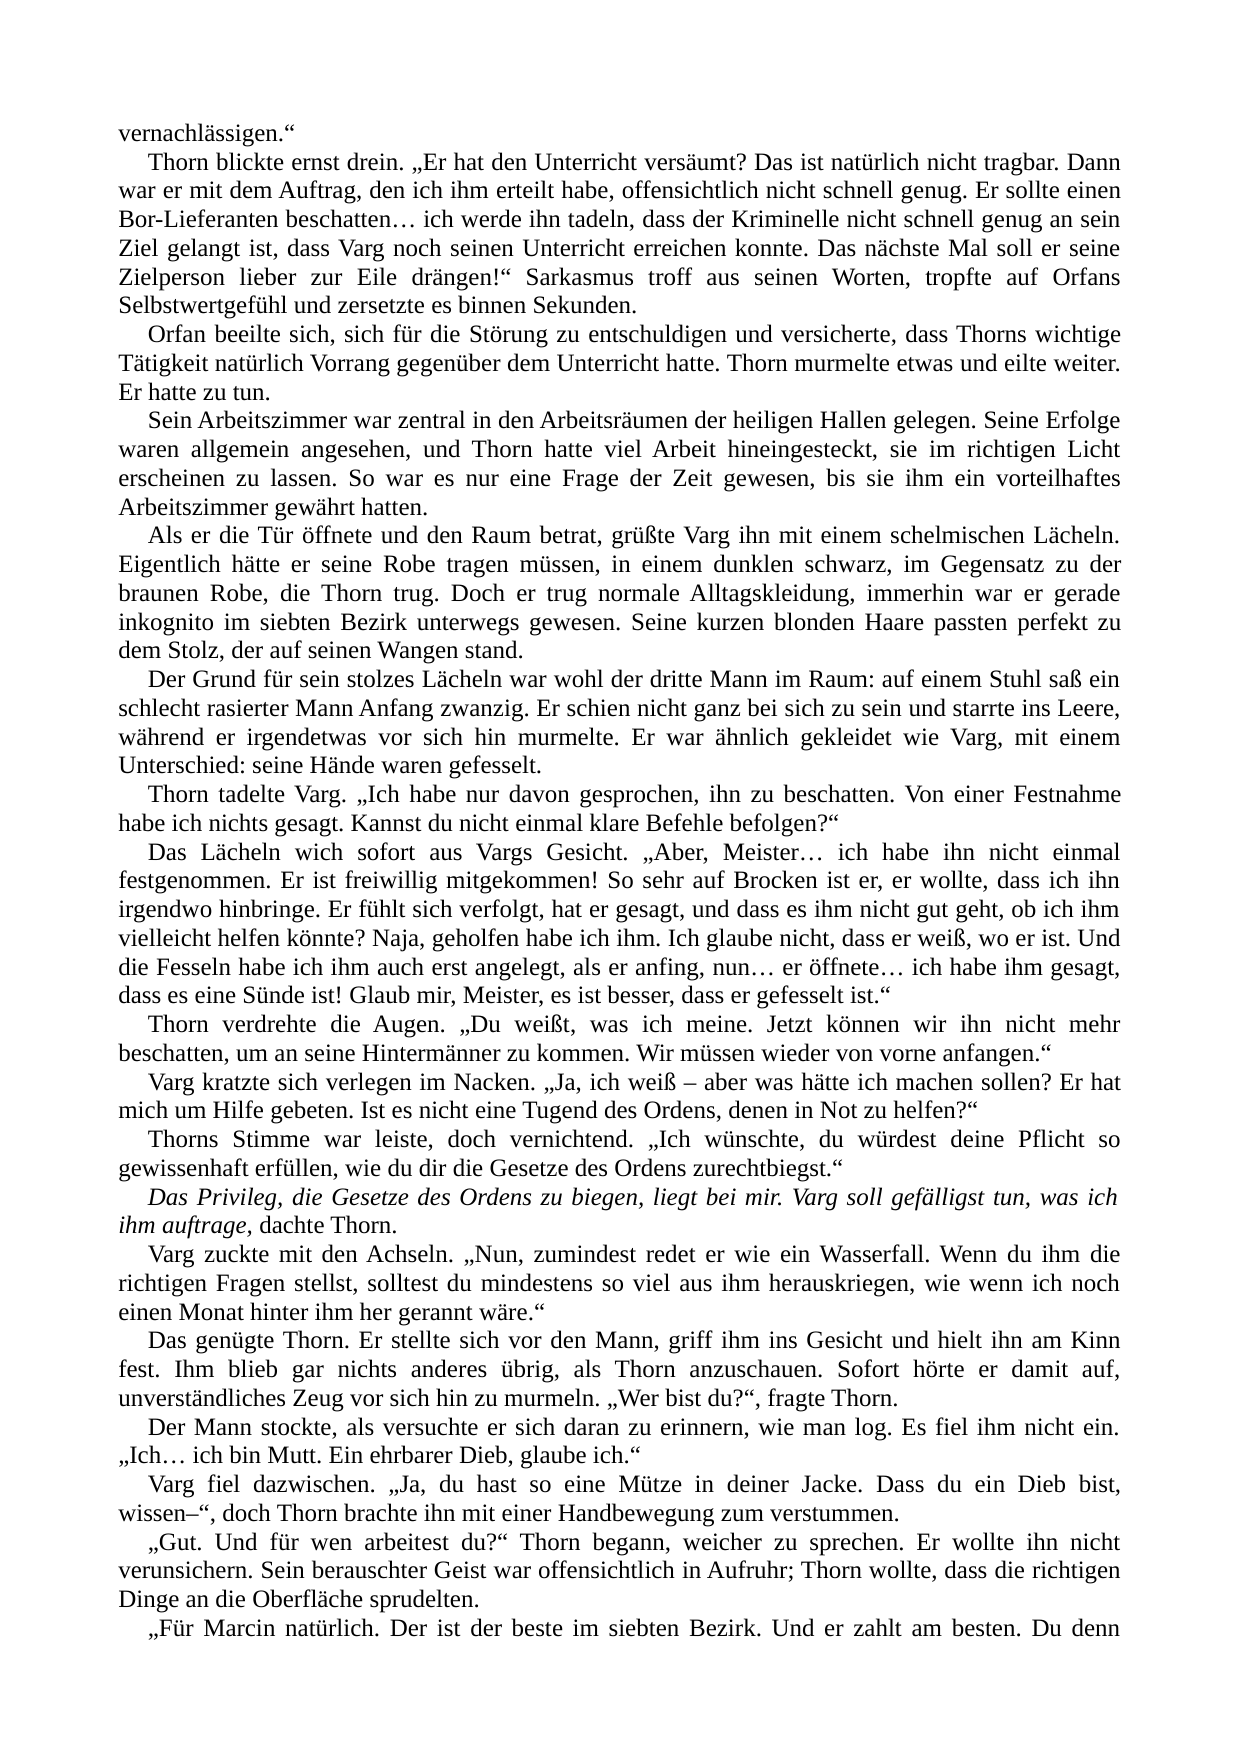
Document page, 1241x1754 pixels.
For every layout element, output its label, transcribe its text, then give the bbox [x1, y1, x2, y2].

text Thorn verdrehte die Augen. „Du weißt, was ich meine. Jetzt können wir ihn nicht mehr beschatten, um an seine Hintermänner zu kommen. Wir müssen wieder von vorne anfangen.“ [118, 1009, 1122, 1067]
text Thorn blickte ernst drein. „Er hat den Unterricht versäumt? Das ist natürlich nicht tragbar. Dann war er mit dem Auftrag, den ich ihm erteilt habe, offensichtlich nicht schnell genug. Er sollte einen Bor-Lieferanten beschatten… ich werde ihn tadeln, dass der Kriminelle nicht schnell genug an sein Ziel gelangt ist, dass Varg noch seinen Unterricht erreichen konnte. Das nächste Mal soll er seine Zielperson lieber zur Eile drängen!“ Sarkasmus troff aus seinen Worten, tropfte auf Orfans Selbstwertgefühl und zersetzte es binnen Sekunden. [118, 147, 1122, 319]
text Sein Arbeitszimmer war zentral in den Arbeitsräumen der heiligen Hallen gelegen. Seine Erfolge waren allgemein angesehen, und Thorn hatte viel Arbeit hineingesteckt, sie im richtigen Licht erscheinen zu lassen. So war es nur eine Frage der Zeit gewesen, bis sie ihm ein vorteilhaftes Arbeitszimmer gewährt hatten. [118, 406, 1122, 521]
text Orfan beeilte sich, sich für die Störung zu entschuldigen und versicherte, dass Thorns wichtige Tätigkeit natürlich Vorrang gegenüber dem Unterricht hatte. Thorn murmelte etwas und eilte weiter. Er hatte zu tun. [118, 319, 1122, 406]
text Thorns Stimme war leiste, doch vernichtend. „Ich wünschte, du würdest deine Pflicht so gewissenhaft erfüllen, wie du dir die Gesetze des Ordens zurechtbiegst.“ [118, 1124, 1122, 1182]
text „Für Marcin natürlich. Der ist der beste im siebten Bezirk. Und er zahlt am besten. Du denn [118, 1613, 1122, 1642]
text vernachlässigen.“ [118, 118, 1122, 147]
text Der Grund für sein stolzes Lächeln war wohl der dritte Mann im Raum: auf einem Stuhl saß ein schlecht rasierter Mann Anfang zwanzig. Er schien nicht ganz bei sich zu sein und starrte ins Leere, während er irgendetwas vor sich hin murmelte. Er war ähnlich gekleidet wie Varg, mit einem Unterschied: seine Hände waren gefesselt. [118, 664, 1122, 779]
text Das Privileg, die Gesetze des Ordens zu biegen, liegt bei mir. Varg soll gefälligst tun, was ich ihm auftrage, dachte Thorn. [118, 1182, 1122, 1239]
text Das genügte Thorn. Er stellte sich vor den Mann, griff ihm ins Gesicht und hielt ihn am Kinn fest. Ihm blieb gar nichts anderes übrig, als Thorn anzuschauen. Sofort hörte er damit auf, unverständliches Zeug vor sich hin zu murmeln. „Wer bist du?“, fragte Thorn. [118, 1326, 1122, 1412]
text Der Mann stockte, als versuchte er sich daran zu erinnern, wie man log. Es fiel ihm nicht ein. „Ich… ich bin Mutt. Ein ehrbarer Dieb, glaube ich.“ [118, 1412, 1122, 1469]
text Varg kratzte sich verlegen im Nacken. „Ja, ich weiß – aber was hätte ich machen sollen? Er hat mich um Hilfe gebeten. Ist es nicht eine Tugend des Ordens, denen in Not zu helfen?“ [118, 1067, 1122, 1124]
text Das Lächeln wich sofort aus Vargs Gesicht. „Aber, Meister… ich habe ihn nicht einmal festgenommen. Er ist freiwillig mitgekommen! So sehr auf Brocken ist er, er wollte, dass ich ihn irgendwo hinbringe. Er fühlt sich verfolgt, hat er gesagt, und dass es ihm nicht gut geht, ob ich ihm vielleicht helfen könnte? Naja, geholfen habe ich ihm. Ich glaube nicht, dass er weiß, wo er ist. Und die Fesseln habe ich ihm auch erst angelegt, als er anfing, nun… er öffnete… ich habe ihm gesagt, dass es eine Sünde ist! Glaub mir, Meister, es ist besser, dass er gefesselt ist.“ [118, 837, 1122, 1009]
text Varg zuckte mit den Achseln. „Nun, zumindest redet er wie ein Wasserfall. Wenn du ihm die richtigen Fragen stellst, solltest du mindestens so viel aus ihm herauskriegen, wie wenn ich noch einen Monat hinter ihm her gerannt wäre.“ [118, 1239, 1122, 1326]
text „Gut. Und für wen arbeitest du?“ Thorn begann, weicher zu sprechen. Er wollte ihn nicht verunsichern. Sein berauschter Geist war offensichtlich in Aufruhr; Thorn wollte, dass die richtigen Dinge an die Oberfläche sprudelten. [118, 1527, 1122, 1613]
text Varg fiel dazwischen. „Ja, du hast so eine Mütze in deiner Jacke. Dass du ein Dieb bist, wissen–“, doch Thorn brachte ihn mit einer Handbewegung zum verstummen. [118, 1469, 1122, 1527]
text Als er die Tür öffnete und den Raum betrat, grüßte Varg ihn mit einem schelmischen Lächeln. Eigentlich hätte er seine Robe tragen müssen, in einem dunklen schwarz, im Gegensatz zu der braunen Robe, die Thorn trug. Doch er trug normale Alltagskleidung, immerhin war er gerade inkognito im siebten Bezirk unterwegs gewesen. Seine kurzen blonden Haare passten perfekt zu dem Stolz, der auf seinen Wangen stand. [118, 521, 1122, 664]
text Thorn tadelte Varg. „Ich habe nur davon gesprochen, ihn zu beschatten. Von einer Festnahme habe ich nichts gesagt. Kannst du nicht einmal klare Befehle befolgen?“ [118, 779, 1122, 837]
